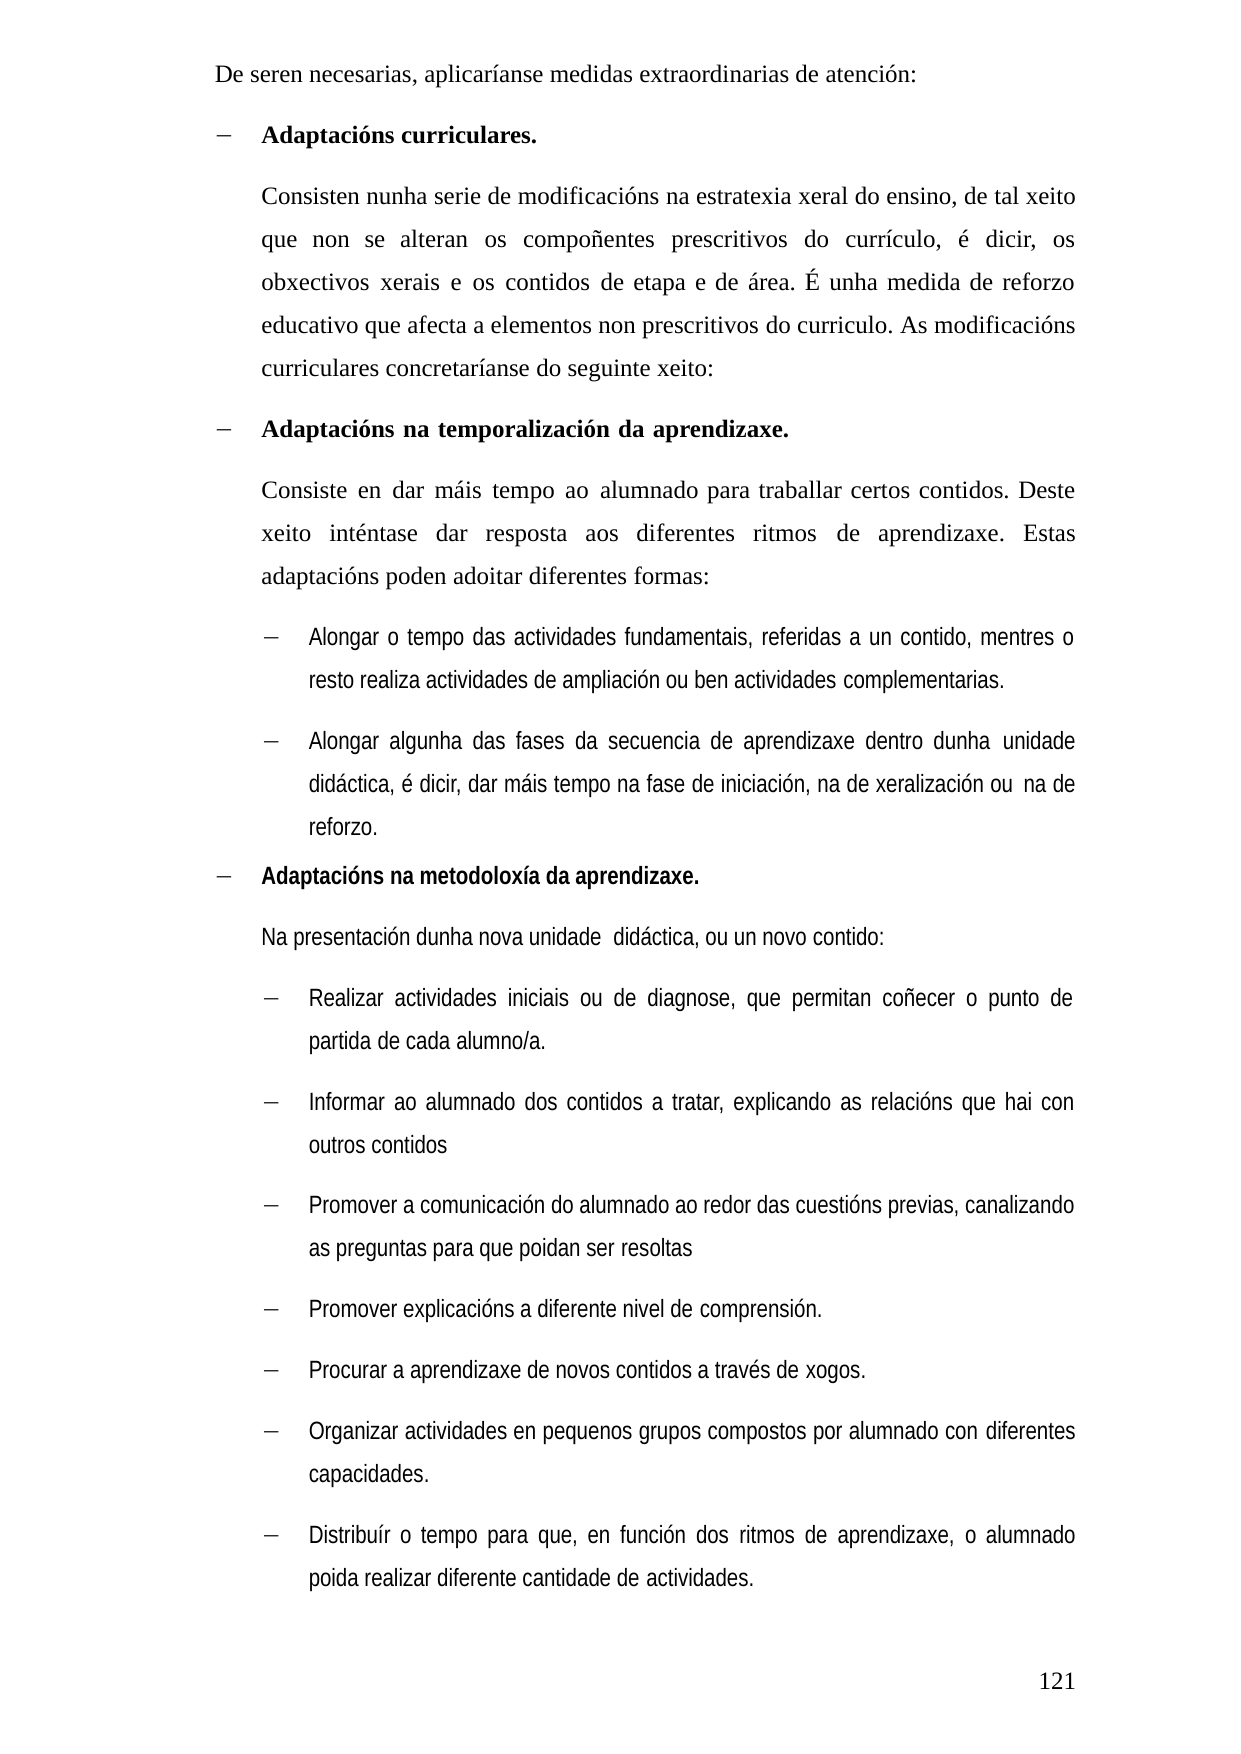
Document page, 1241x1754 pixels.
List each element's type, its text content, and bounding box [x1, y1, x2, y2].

text Na presentación dunha nova unidade didáctica, ou un novo contido: [261, 922, 1076, 951]
text De seren necesarias, aplicaríanse medidas extraordinarias de atención: [214, 59, 1064, 88]
list Procurar a aprendizaxe de novos contidos a través de xogos. [261, 1355, 1076, 1384]
list Alongar o tempo das actividades fundamentais, referidas a un contido, mentres o resto realiza actividades de ampliación ou ben actividades complementarias. [261, 622, 1076, 694]
text Consisten nunha serie de modificacións na estratexia xeral do ensino, de tal xeito que non se alteran os compoñentes prescritivos do currículo, é dicir, os obxectivos xerais e os contidos de etapa e de área. É unha medida de reforzo educativo que afecta a elementos non prescritivos do curriculo. As modificacións curriculares concretaríanse do seguinte xeito: [261, 181, 1076, 382]
list Distribuír o tempo para que, en función dos ritmos de aprendizaxe, o alumnado poida realizar diferente cantidade de actividades. [261, 1519, 1076, 1591]
text Consiste en dar máis tempo ao alumnado para traballar certos contidos. Deste xeito inténtase dar resposta aos diferentes ritmos de aprendizaxe. Estas adaptacións poden adoitar diferentes formas: [261, 475, 1076, 590]
list Adaptacións na temporalización da aprendizaxe. [214, 414, 1076, 443]
list Alongar algunha das fases da secuencia de aprendizaxe dentro dunha unidade didáctica, é dicir, dar máis tempo na fase de iniciación, na de xeralización ou na de reforzo. [261, 726, 1076, 840]
list Organizar actividades en pequenos grupos compostos por alumnado con diferentes capacidades. [261, 1416, 1076, 1488]
list Informar ao alumnado dos contidos a tratar, explicando as relacións que hai con outros contidos [261, 1086, 1076, 1158]
list Promover explicacións a diferente nivel de comprensión. [261, 1294, 1076, 1323]
list Adaptacións na metodoloxía da aprendizaxe. [214, 861, 1076, 890]
list Adaptacións curriculares. [214, 120, 1076, 149]
list Promover a comunicación do alumnado ao redor das cuestións previas, canalizando as preguntas para que poidan ser resoltas [261, 1190, 1076, 1262]
list Realizar actividades iniciais ou de diagnose, que permitan coñecer o punto de partida de cada alumno/a. [261, 983, 1076, 1054]
